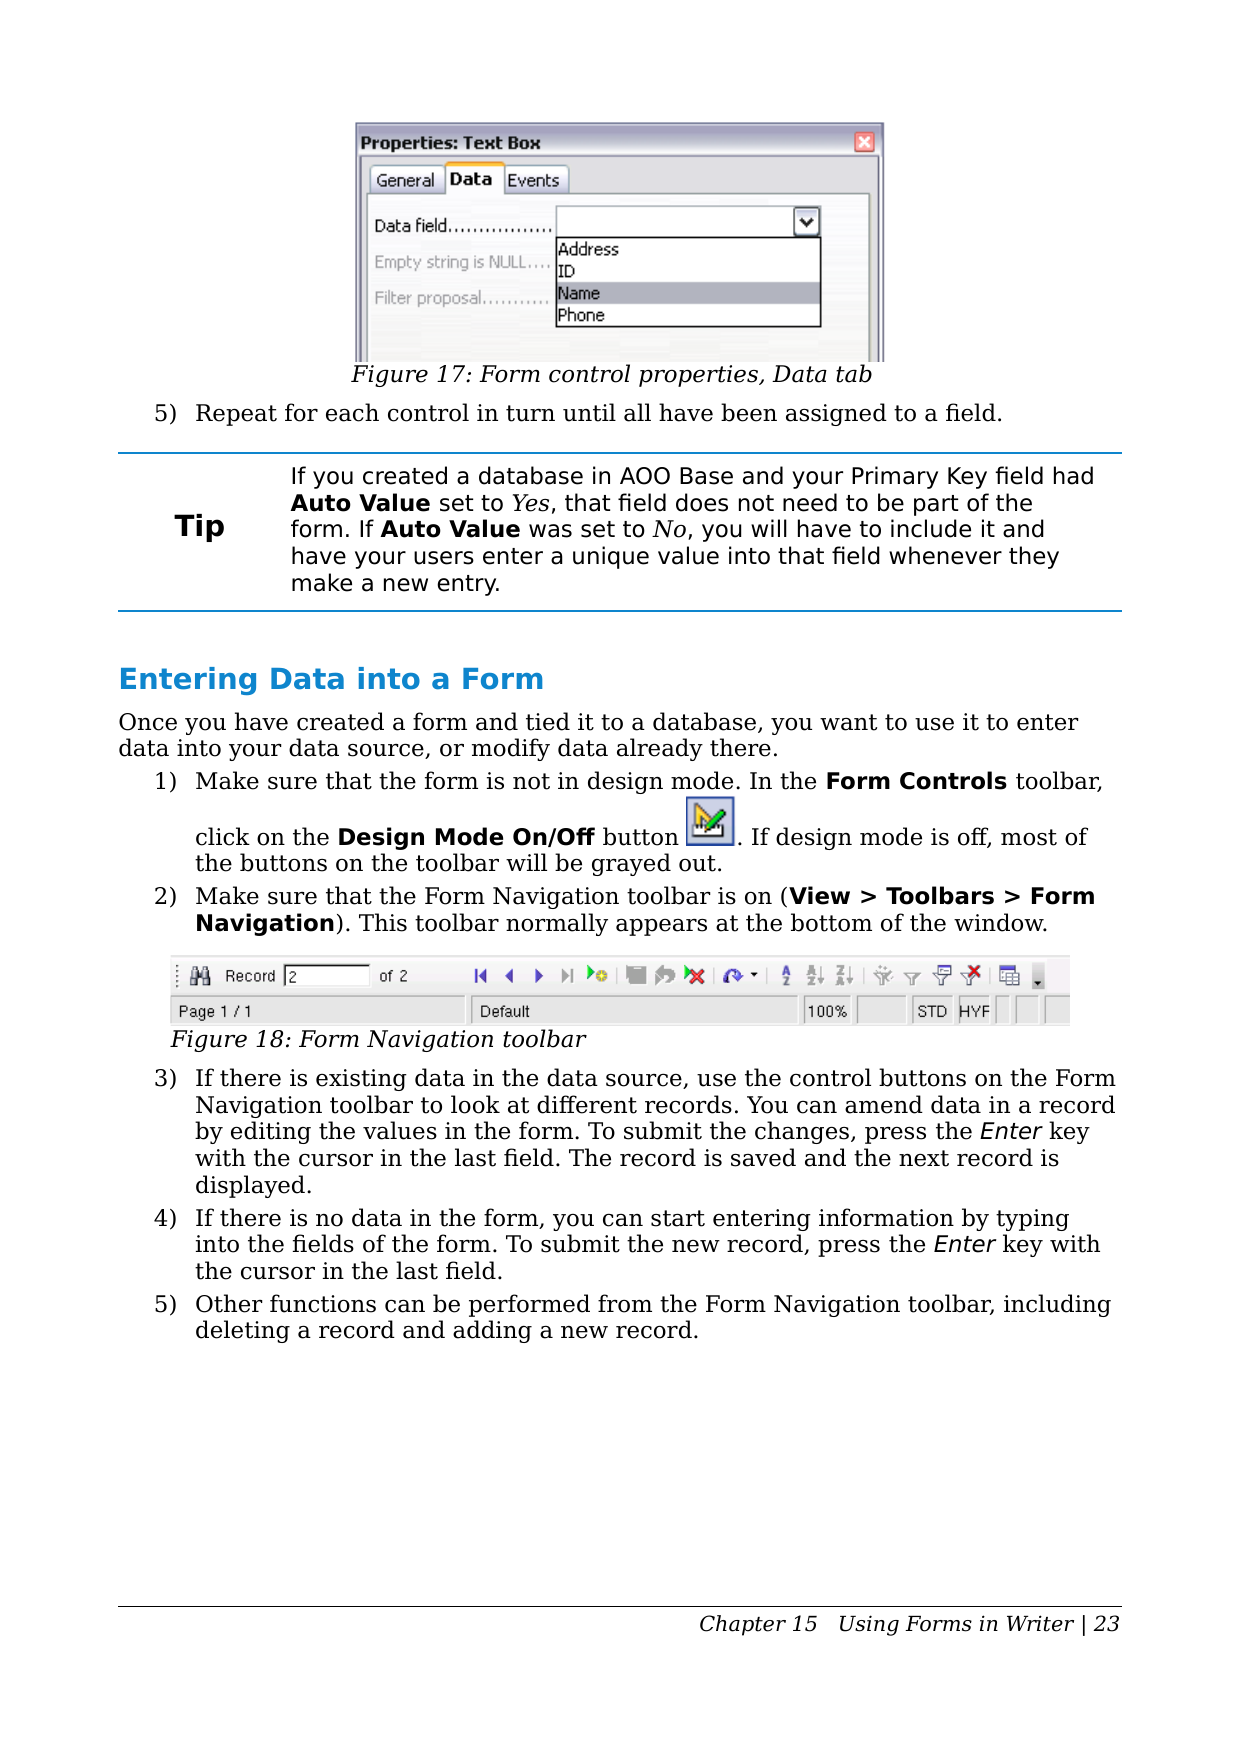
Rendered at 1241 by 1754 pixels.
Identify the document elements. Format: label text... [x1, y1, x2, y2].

list Once you have created a form and tied it to a database, you want to use it to enter data into your data source, or modify data already there. [118, 709, 1122, 762]
table_header If you created a database in AOO Base and your Primary Key field had Auto Value set to Yes, that field does not need to be part of the form. If Auto Value was set to No, you will have to include it and have your users enter a unique value into that field whenever they make a new entry. [281, 454, 1122, 609]
table_header Tip [118, 454, 281, 609]
list Make sure that the Form Navigation toolbar is on (View > Toolbars > Form Navigation). This toolbar normally appears at the bottom of the window. [177, 883, 1122, 937]
picture [170, 955, 1070, 1026]
picture [686, 795, 737, 846]
list If there is no data in the form, you can start entering information by typing into the fields of the form. To submit the new record, press the Enter key with the cursor in the last field. [177, 1205, 1122, 1285]
subtitle Entering Data into a Form [118, 662, 1122, 696]
picture [351, 118, 889, 362]
text Figure 17: Form control properties, Data tab [351, 362, 889, 388]
list If there is existing data in the data source, use the control buttons on the Form Navigation toolbar to look at different records. You can amend data in a record by editing the values in the form. To submit the changes, press the Enter key with the cursor in the last field. The record is saved and the next record is displayed. [177, 1065, 1122, 1198]
list Other functions can be performed from the Form Navigation toolbar, including deleting a record and adding a new record. [177, 1291, 1122, 1344]
list Repeat for each control in turn until all have been assigned to a field. [177, 401, 1122, 427]
text Figure 18: Form Navigation toolbar [171, 1026, 1070, 1053]
list Make sure that the form is not in design mode. In the Form Controls toolbar, click on the Design Mode On/Off button . If design mode is off, most of the buttons on the toolbar will be grayed out. [177, 768, 1122, 877]
